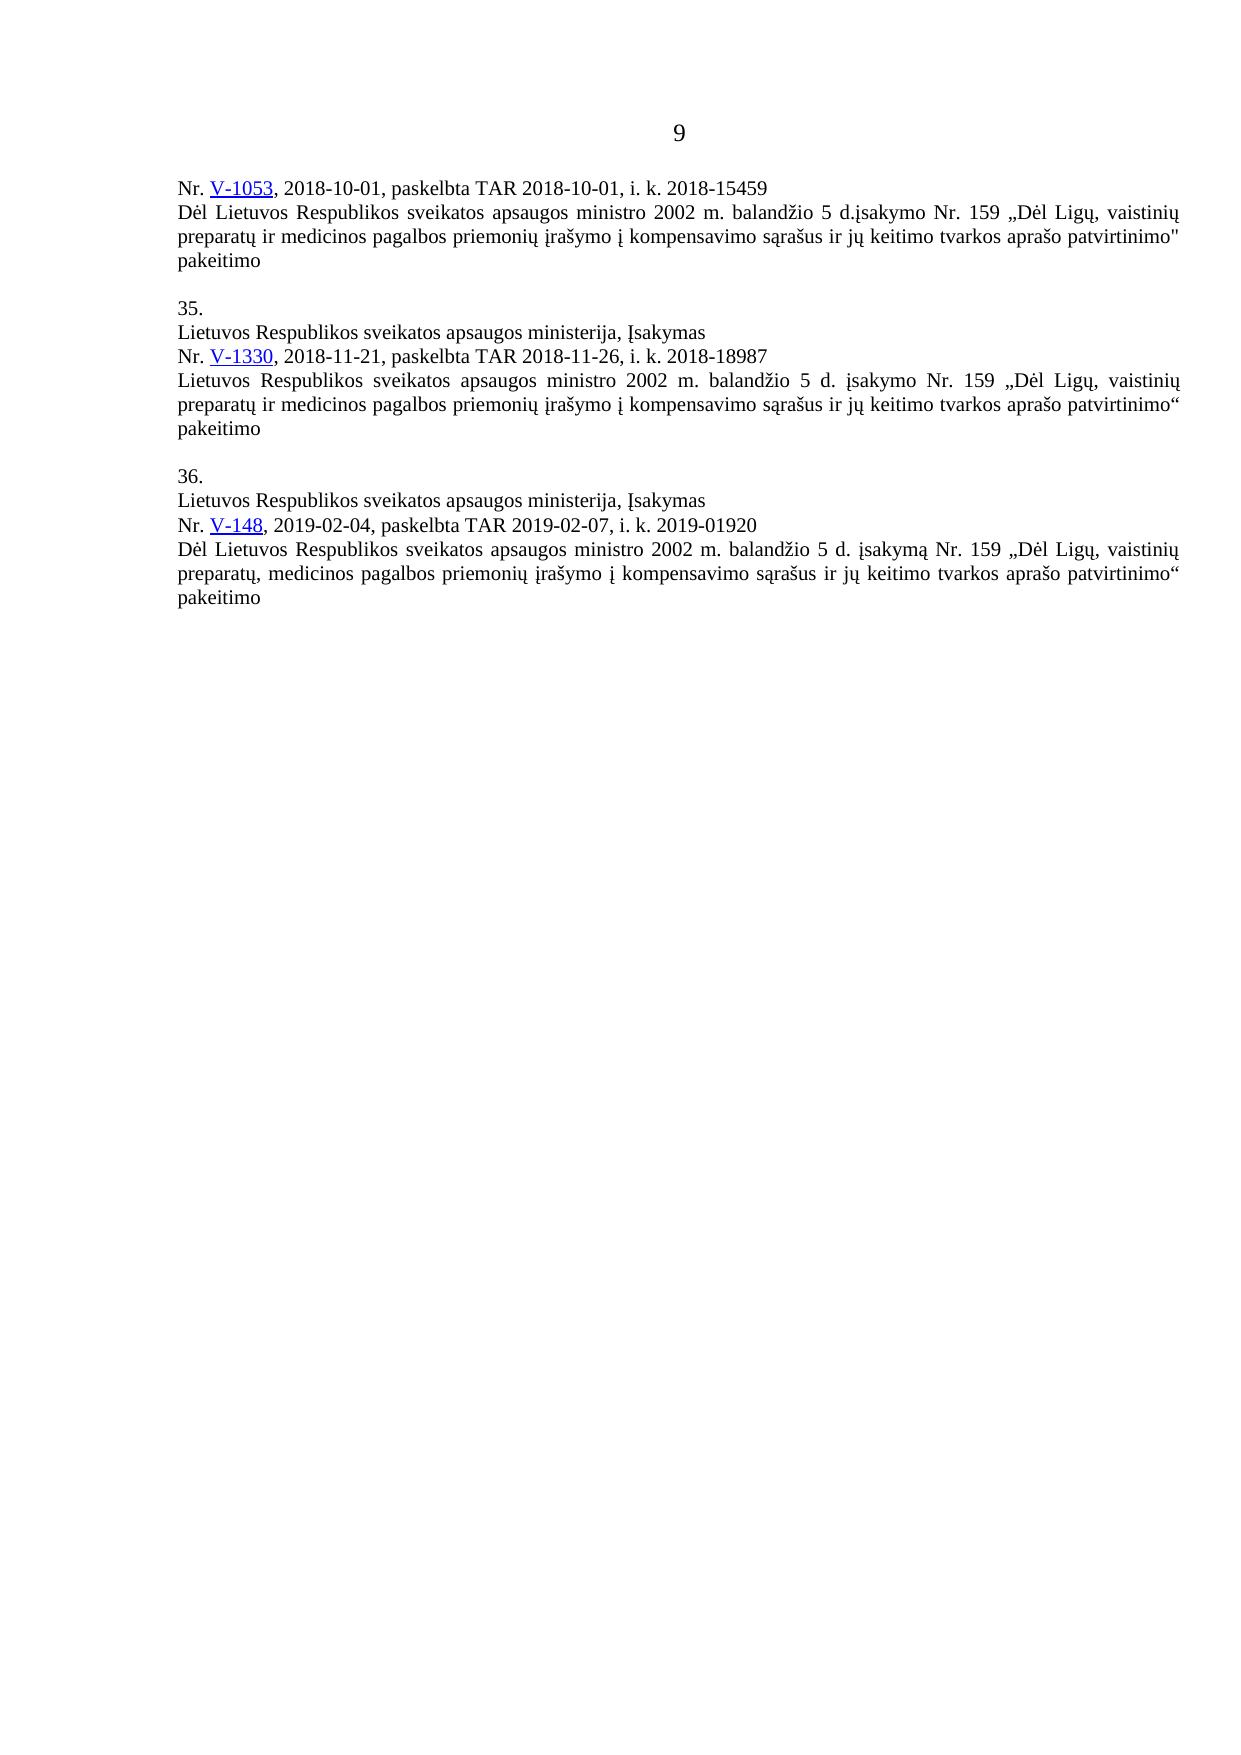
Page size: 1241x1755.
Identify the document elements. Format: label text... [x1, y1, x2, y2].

text Lietuvos Respublikos sveikatos apsaugos ministerija, Įsakymas [177, 488, 1181, 512]
text Nr. V-1053, 2018-10-01, paskelbta TAR 2018-10-01, i. k. 2018-15459 [177, 176, 1181, 200]
text Lietuvos Respublikos sveikatos apsaugos ministerija, Įsakymas [177, 320, 1181, 344]
text Dėl Lietuvos Respublikos sveikatos apsaugos ministro 2002 m. balandžio 5 d. įsakymą Nr. 159 „Dėl Ligų, vaistinių preparatų, medicinos pagalbos priemonių įrašymo į kompensavimo sąrašus ir jų keitimo tvarkos aprašo patvirtinimo“ pakeitimo [177, 537, 1181, 609]
text Lietuvos Respublikos sveikatos apsaugos ministro 2002 m. balandžio 5 d. įsakymo Nr. 159 „Dėl Ligų, vaistinių preparatų ir medicinos pagalbos priemonių įrašymo į kompensavimo sąrašus ir jų keitimo tvarkos aprašo patvirtinimo“ pakeitimo [177, 368, 1181, 440]
text Nr. V-1330, 2018-11-21, paskelbta TAR 2018-11-26, i. k. 2018-18987 [177, 344, 1181, 368]
text 35. [177, 296, 1181, 320]
text Dėl Lietuvos Respublikos sveikatos apsaugos ministro 2002 m. balandžio 5 d.įsakymo Nr. 159 „Dėl Ligų, vaistinių preparatų ir medicinos pagalbos priemonių įrašymo į kompensavimo sąrašus ir jų keitimo tvarkos aprašo patvirtinimo" pakeitimo [177, 200, 1181, 272]
text Nr. V-148, 2019-02-04, paskelbta TAR 2019-02-07, i. k. 2019-01920 [177, 512, 1181, 537]
text 36. [177, 464, 1181, 488]
